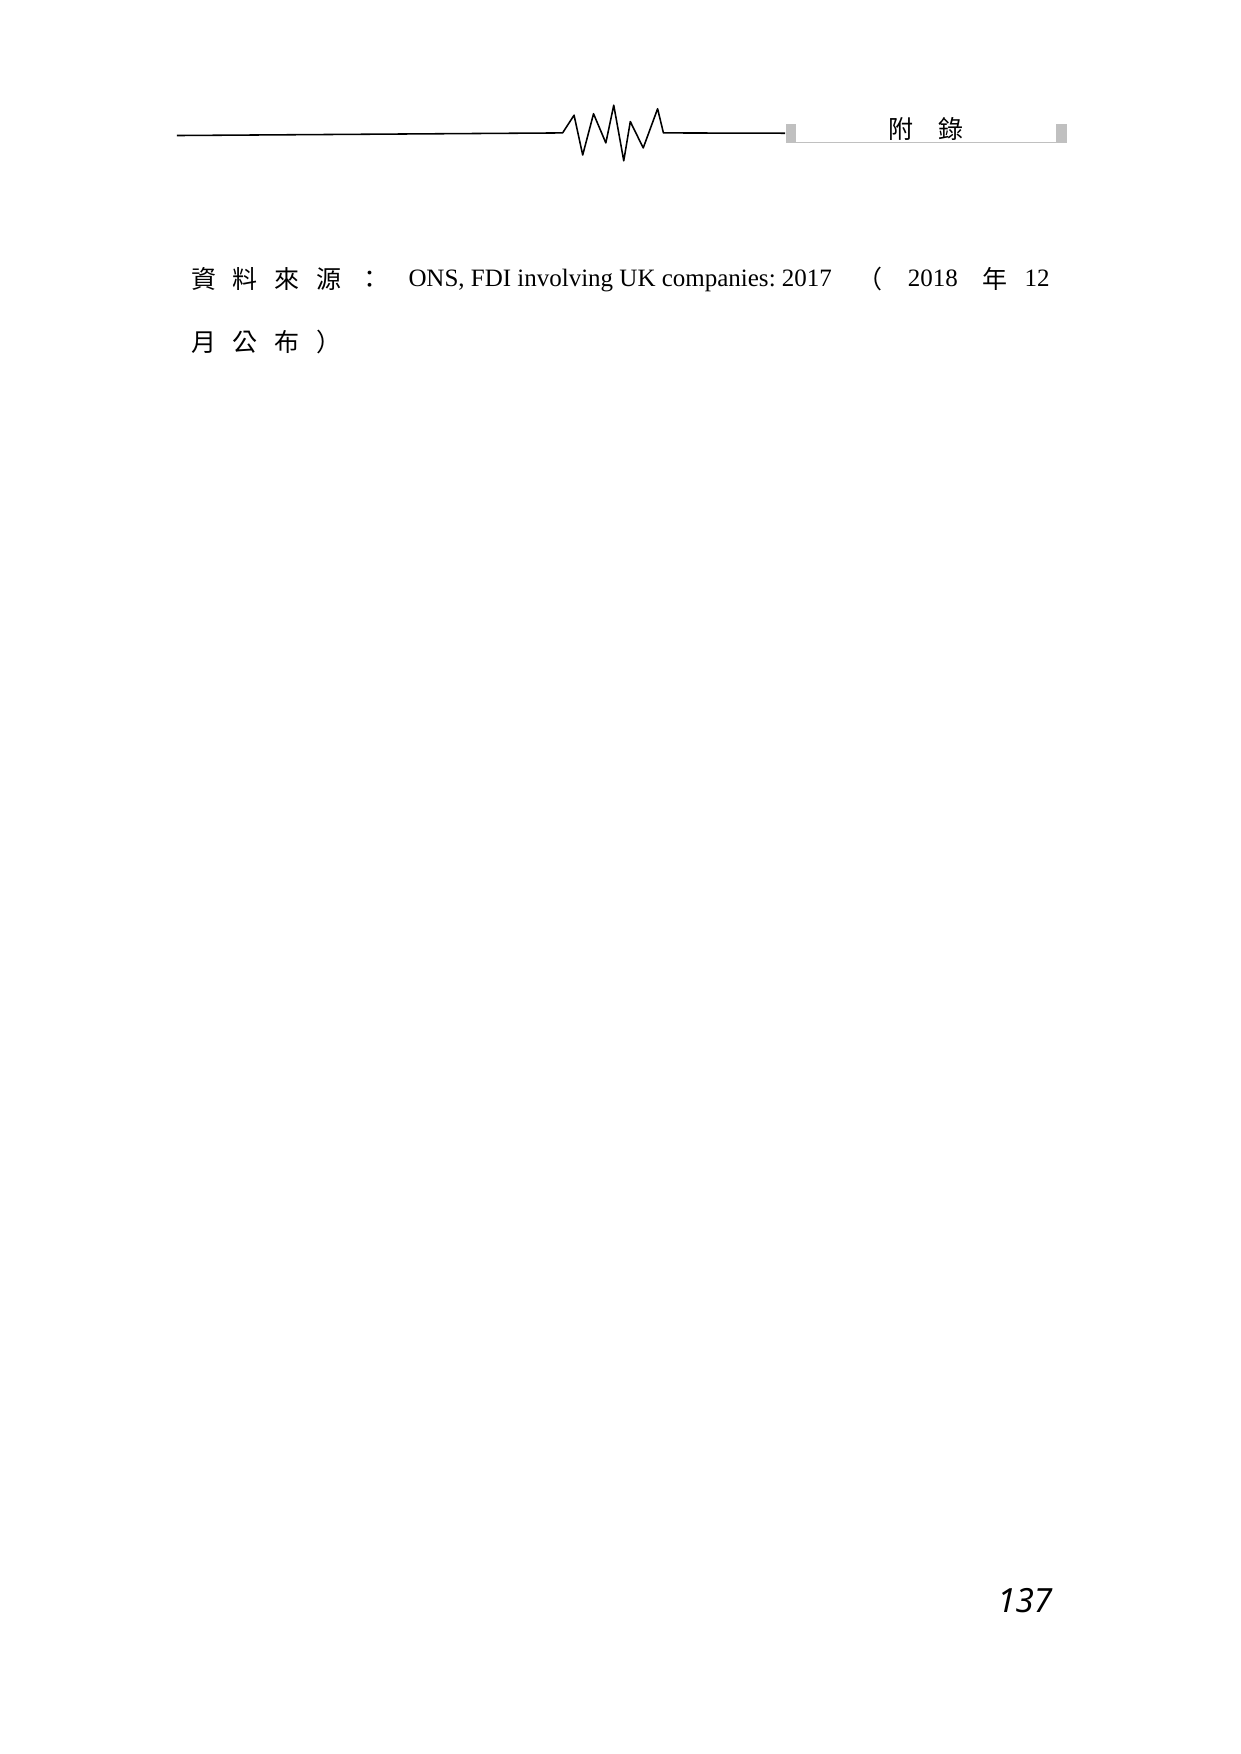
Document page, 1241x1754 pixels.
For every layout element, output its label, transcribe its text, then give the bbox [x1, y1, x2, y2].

text 資料來源：ONS, FDI involving UK companies: 2017（2018年12月公布） [183, 236, 1058, 361]
